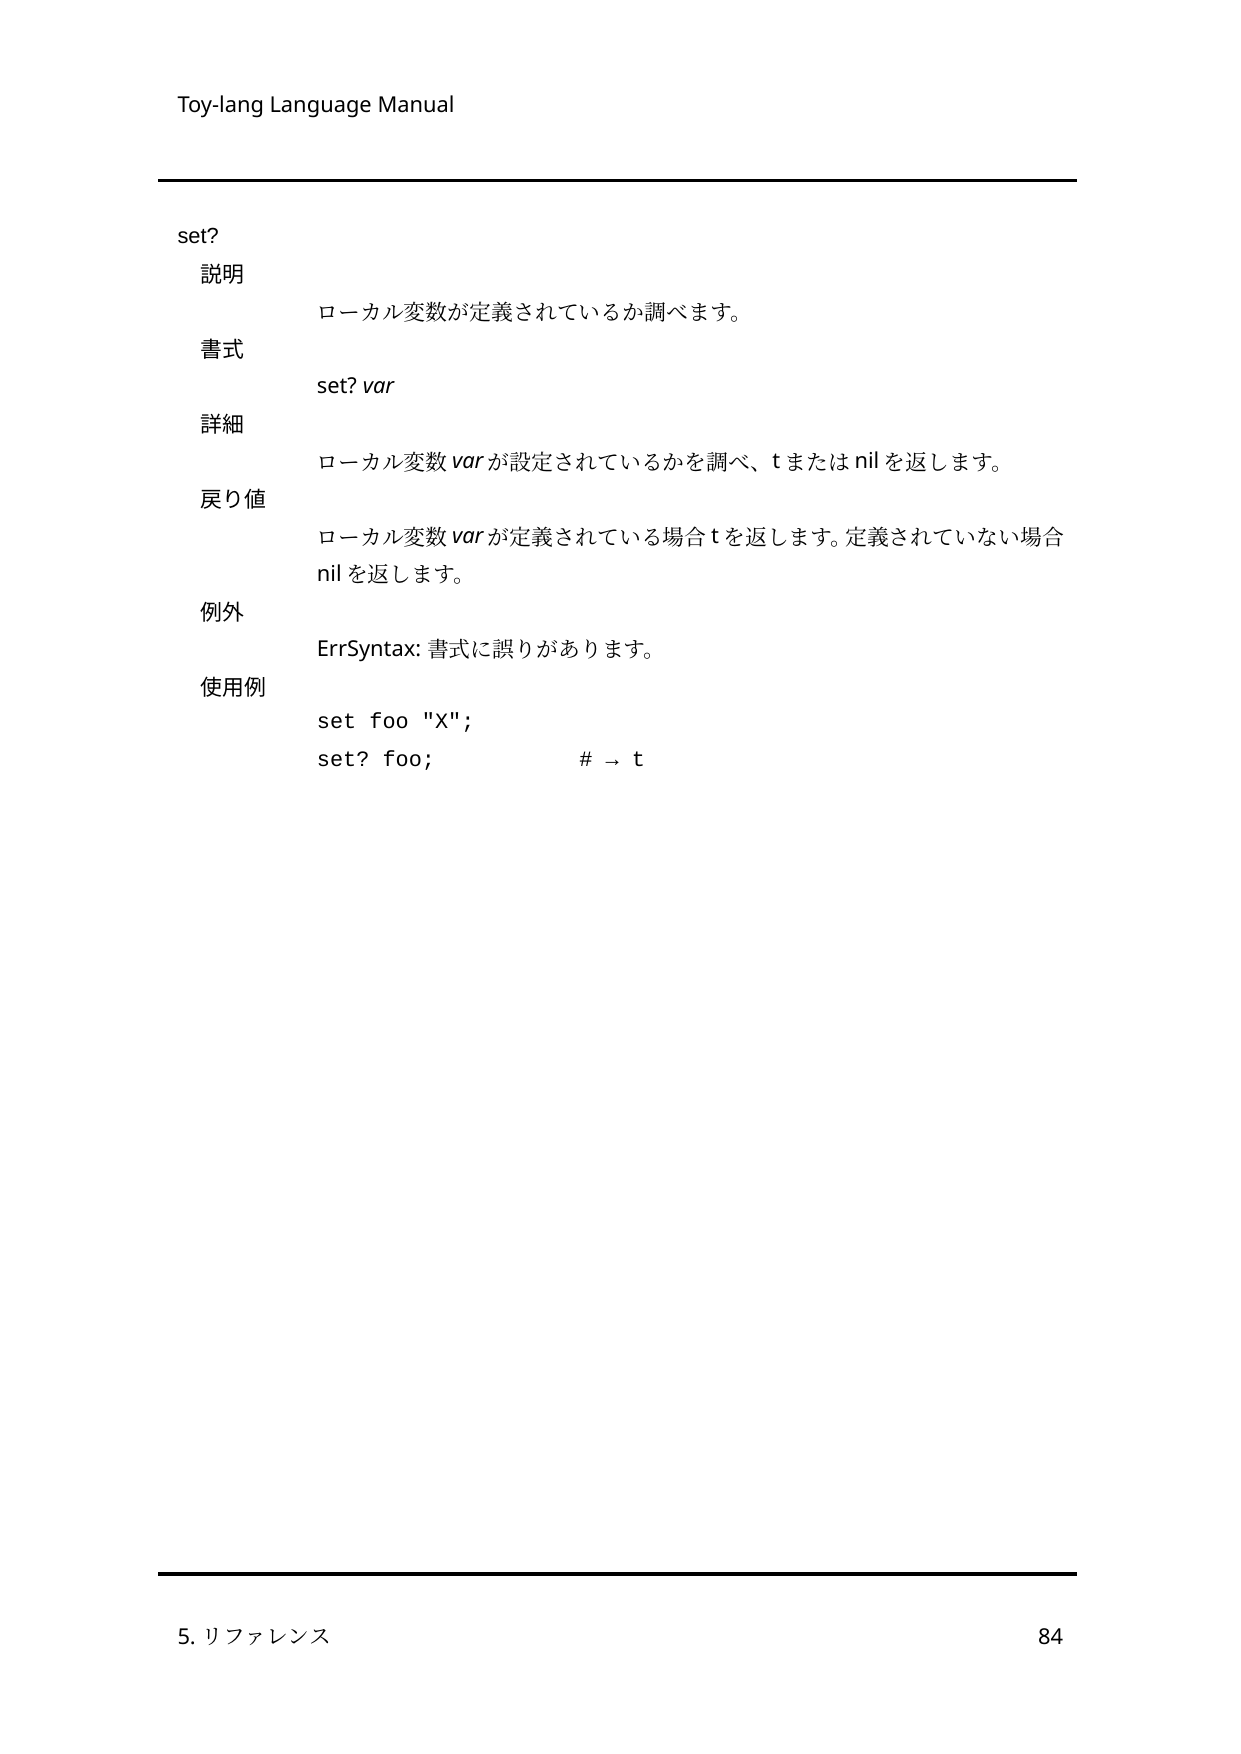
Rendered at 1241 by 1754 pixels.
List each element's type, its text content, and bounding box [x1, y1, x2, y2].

table_cell set foo "X"; set? foo; # → t [317, 667, 1063, 779]
table_cell 書式 [200, 329, 317, 404]
table_cell ローカル変数varが定義されている場合tを返します。定義されていない場合nilを返します。 [317, 479, 1063, 592]
table_header ローカル変数が定義されているか調べます。 [317, 254, 1063, 329]
subtitle set? [177, 217, 1063, 254]
table_cell 例外 [200, 592, 317, 667]
table_cell ローカル変数varが設定されているかを調べ、tまたはnilを返します。 [317, 404, 1063, 479]
table_cell 戻り値 [200, 479, 317, 592]
table_cell set? var [317, 329, 1063, 404]
table_header 説明 [200, 254, 317, 329]
table_cell 詳細 [200, 404, 317, 479]
table_cell 使用例 [200, 667, 317, 779]
table_cell ErrSyntax: 書式に誤りがあります。 [317, 592, 1063, 667]
